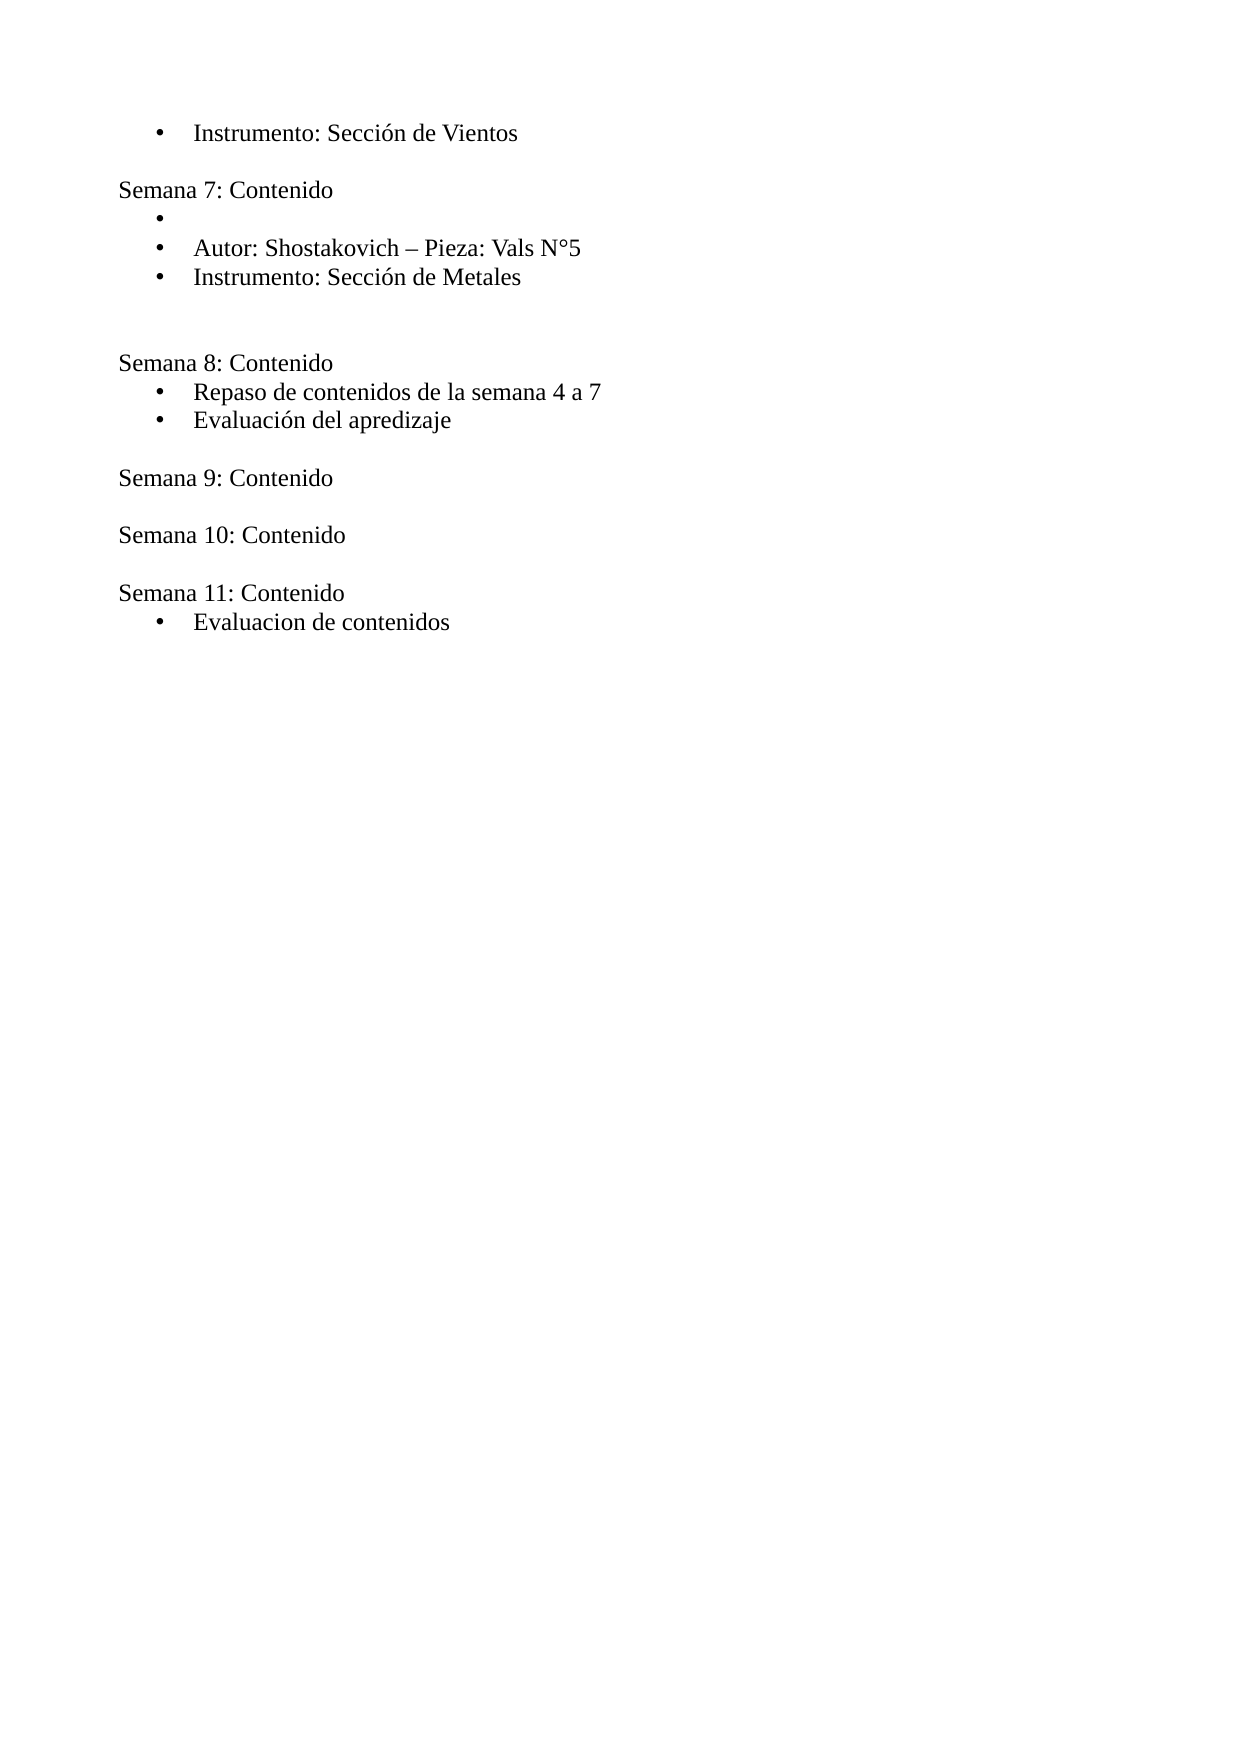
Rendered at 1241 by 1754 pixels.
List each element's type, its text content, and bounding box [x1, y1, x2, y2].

list Evaluacion de contenidos [156, 607, 1122, 636]
list Autor: Shostakovich – Pieza: Vals N°5 [156, 233, 1122, 262]
text Semana 7: Contenido [118, 176, 1122, 204]
text Semana 9: Contenido [118, 463, 1122, 492]
text Semana 10: Contenido [118, 521, 1122, 549]
text Semana 8: Contenido [118, 348, 1122, 377]
list Evaluación del apredizaje [156, 406, 1122, 434]
list Instrumento: Sección de Metales [156, 262, 1122, 291]
list Instrumento: Sección de Vientos [156, 118, 1122, 147]
text Semana 11: Contenido [118, 578, 1122, 607]
list Repaso de contenidos de la semana 4 a 7 [156, 377, 1122, 406]
